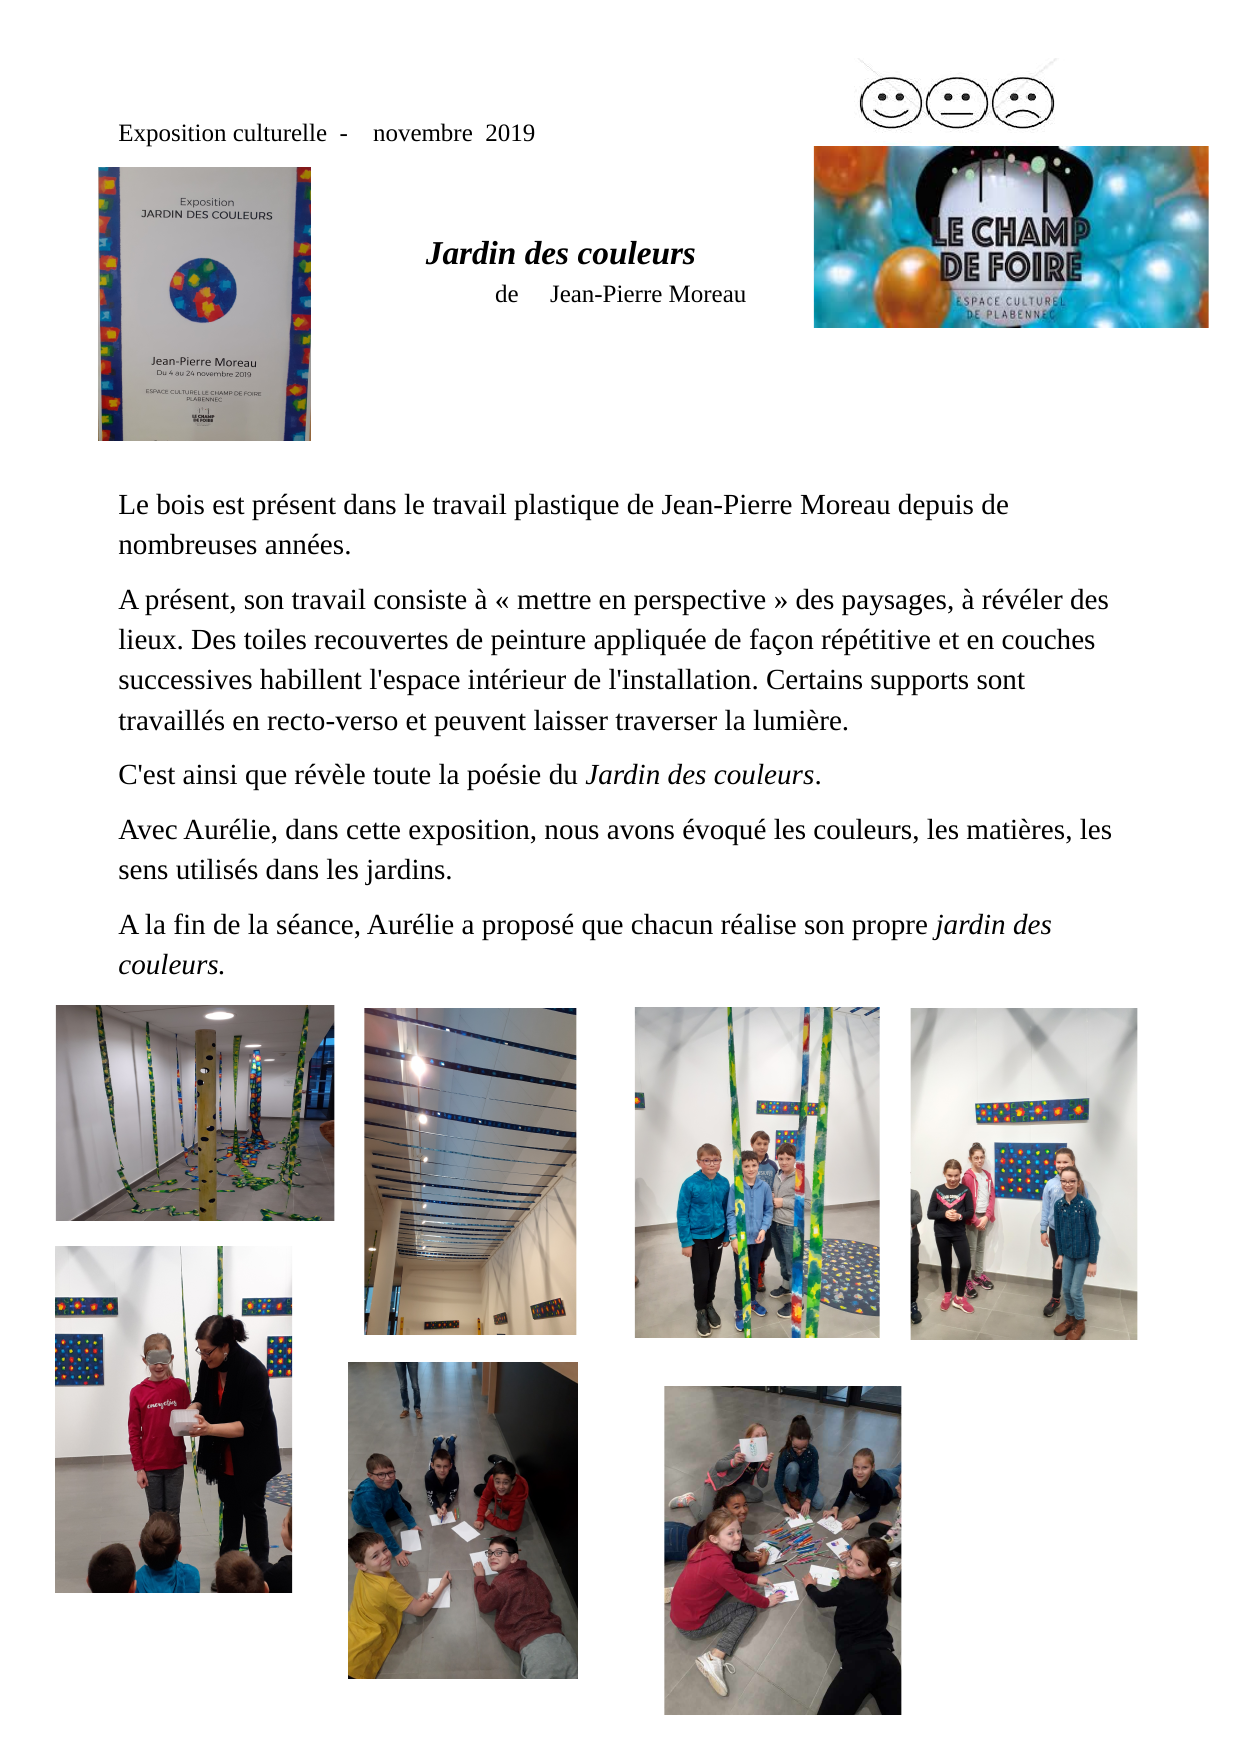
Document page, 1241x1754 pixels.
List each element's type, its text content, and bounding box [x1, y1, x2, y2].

text Le bois est présent dans le travail plastique de Jean-Pierre Moreau depuis de nombreuses années. [118, 487, 1122, 561]
text A la fin de la séance, Aurélie a proposé que chacun réalise son propre jardin des couleurs. [118, 907, 1122, 981]
picture [664, 1386, 902, 1715]
text Avec Aurélie, dans cette exposition, nous avons évoqué les couleurs, les matières, les sens utilisés dans les jardins. [118, 812, 1122, 886]
picture [634, 1007, 880, 1338]
picture [168, 1578, 176, 1585]
text Exposition culturelle - novembre 2019 [118, 118, 846, 147]
picture [174, 1571, 197, 1593]
text C'est ainsi que révèle toute la poésie du Jardin des couleurs. [118, 757, 1122, 791]
picture [1057, 302, 1075, 328]
text A présent, son travail consiste à « mettre en perspective » des paysages, à révéler des lieux. Des toiles recouvertes de peinture appliquée de façon répétitive et en couches successives habillent l'espace intérieur de l'installation. Certains supports sont travaillés en recto-verso et peuvent laisser traverser la lumière. [118, 582, 1122, 736]
picture [98, 167, 311, 441]
picture [1108, 255, 1128, 278]
picture [910, 1008, 1138, 1340]
text Jardin des couleurs [311, 233, 813, 271]
picture [813, 58, 1209, 328]
picture [348, 1362, 578, 1679]
picture [55, 1246, 293, 1593]
text [1068, 118, 1122, 146]
text de Jean-Pierre Moreau [311, 271, 813, 310]
picture [364, 1008, 577, 1335]
picture [1119, 277, 1124, 288]
picture [55, 1005, 335, 1221]
